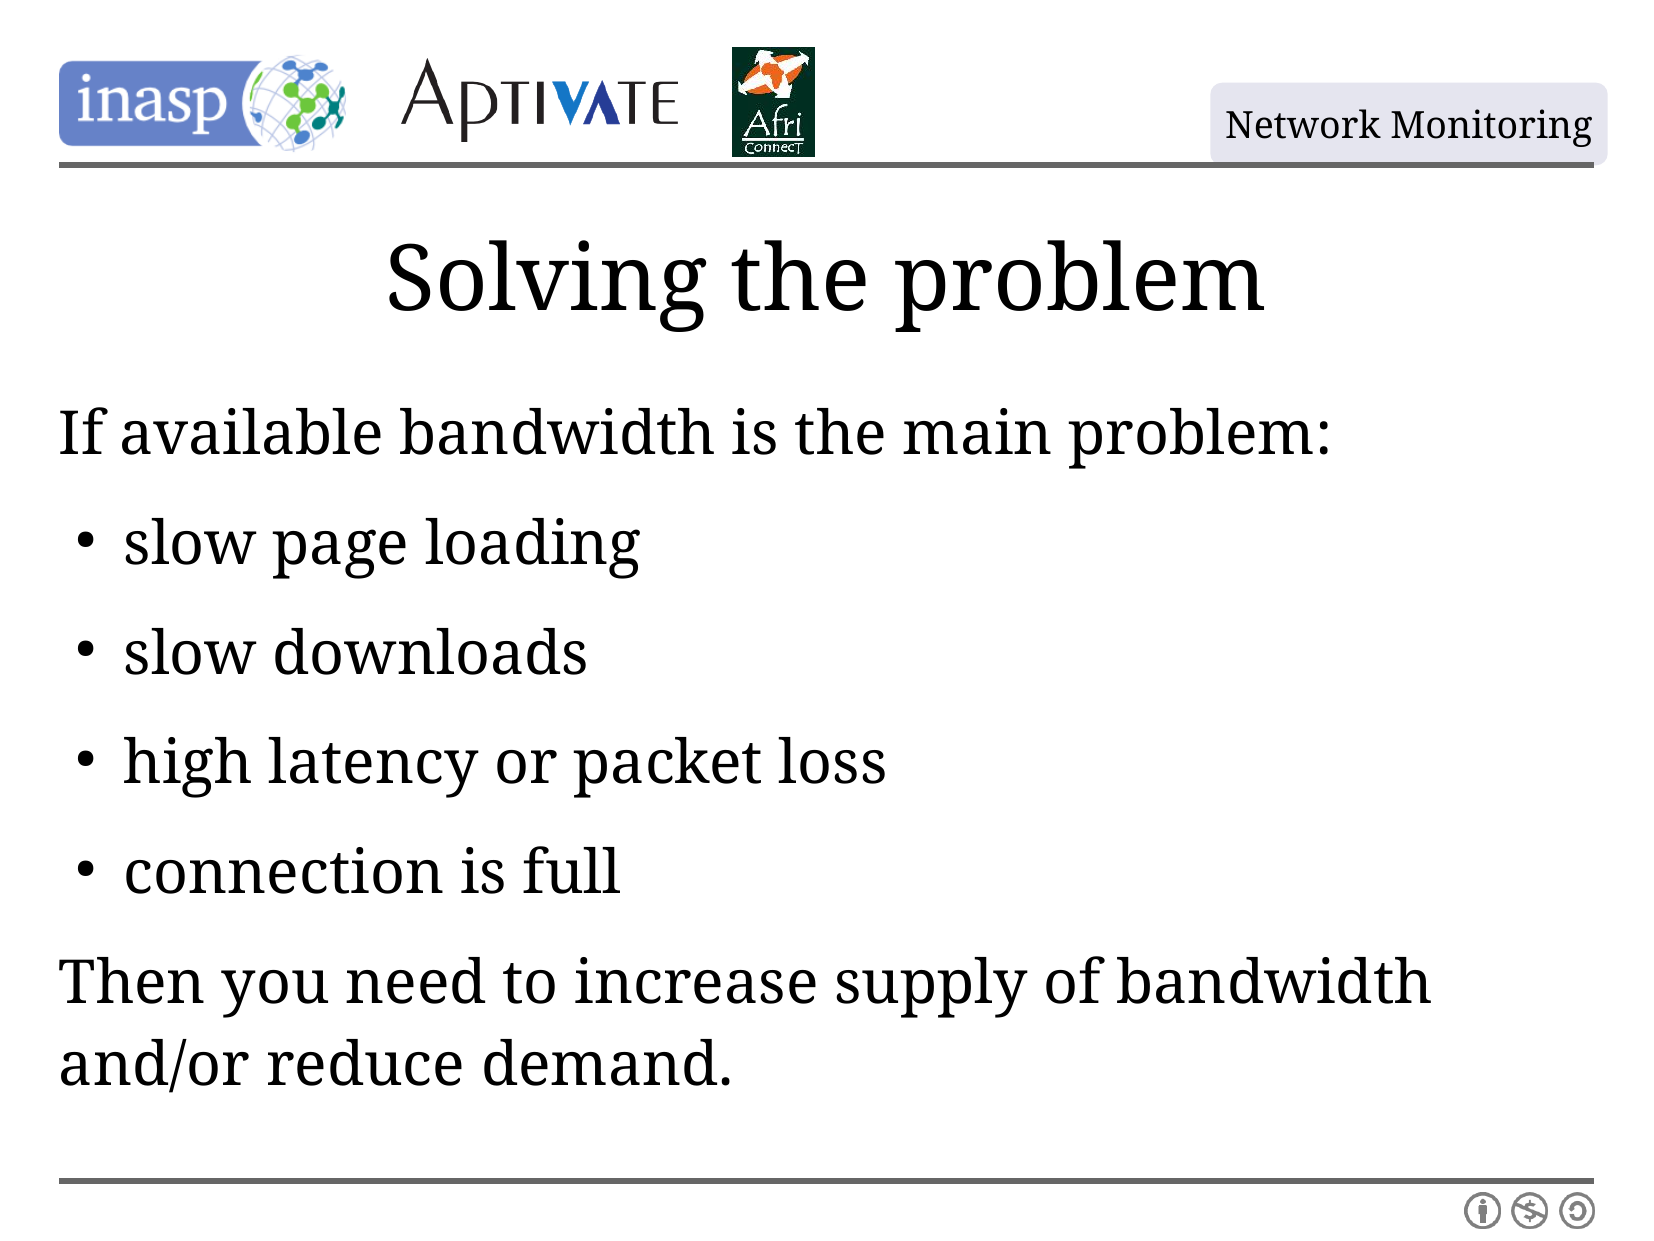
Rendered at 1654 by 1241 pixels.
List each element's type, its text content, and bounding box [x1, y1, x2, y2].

title Solving the problem [59, 212, 1595, 343]
picture [401, 58, 678, 142]
picture [59, 47, 355, 160]
picture [1511, 1192, 1548, 1229]
list If available bandwidth is the main problem: slow page loading slow downloads high latency or packet loss connection is full Then you need to increase supply of bandwidth and/or reduce demand. [59, 389, 1595, 1109]
picture [1559, 1192, 1595, 1229]
picture [732, 47, 815, 157]
picture [1464, 1192, 1501, 1229]
